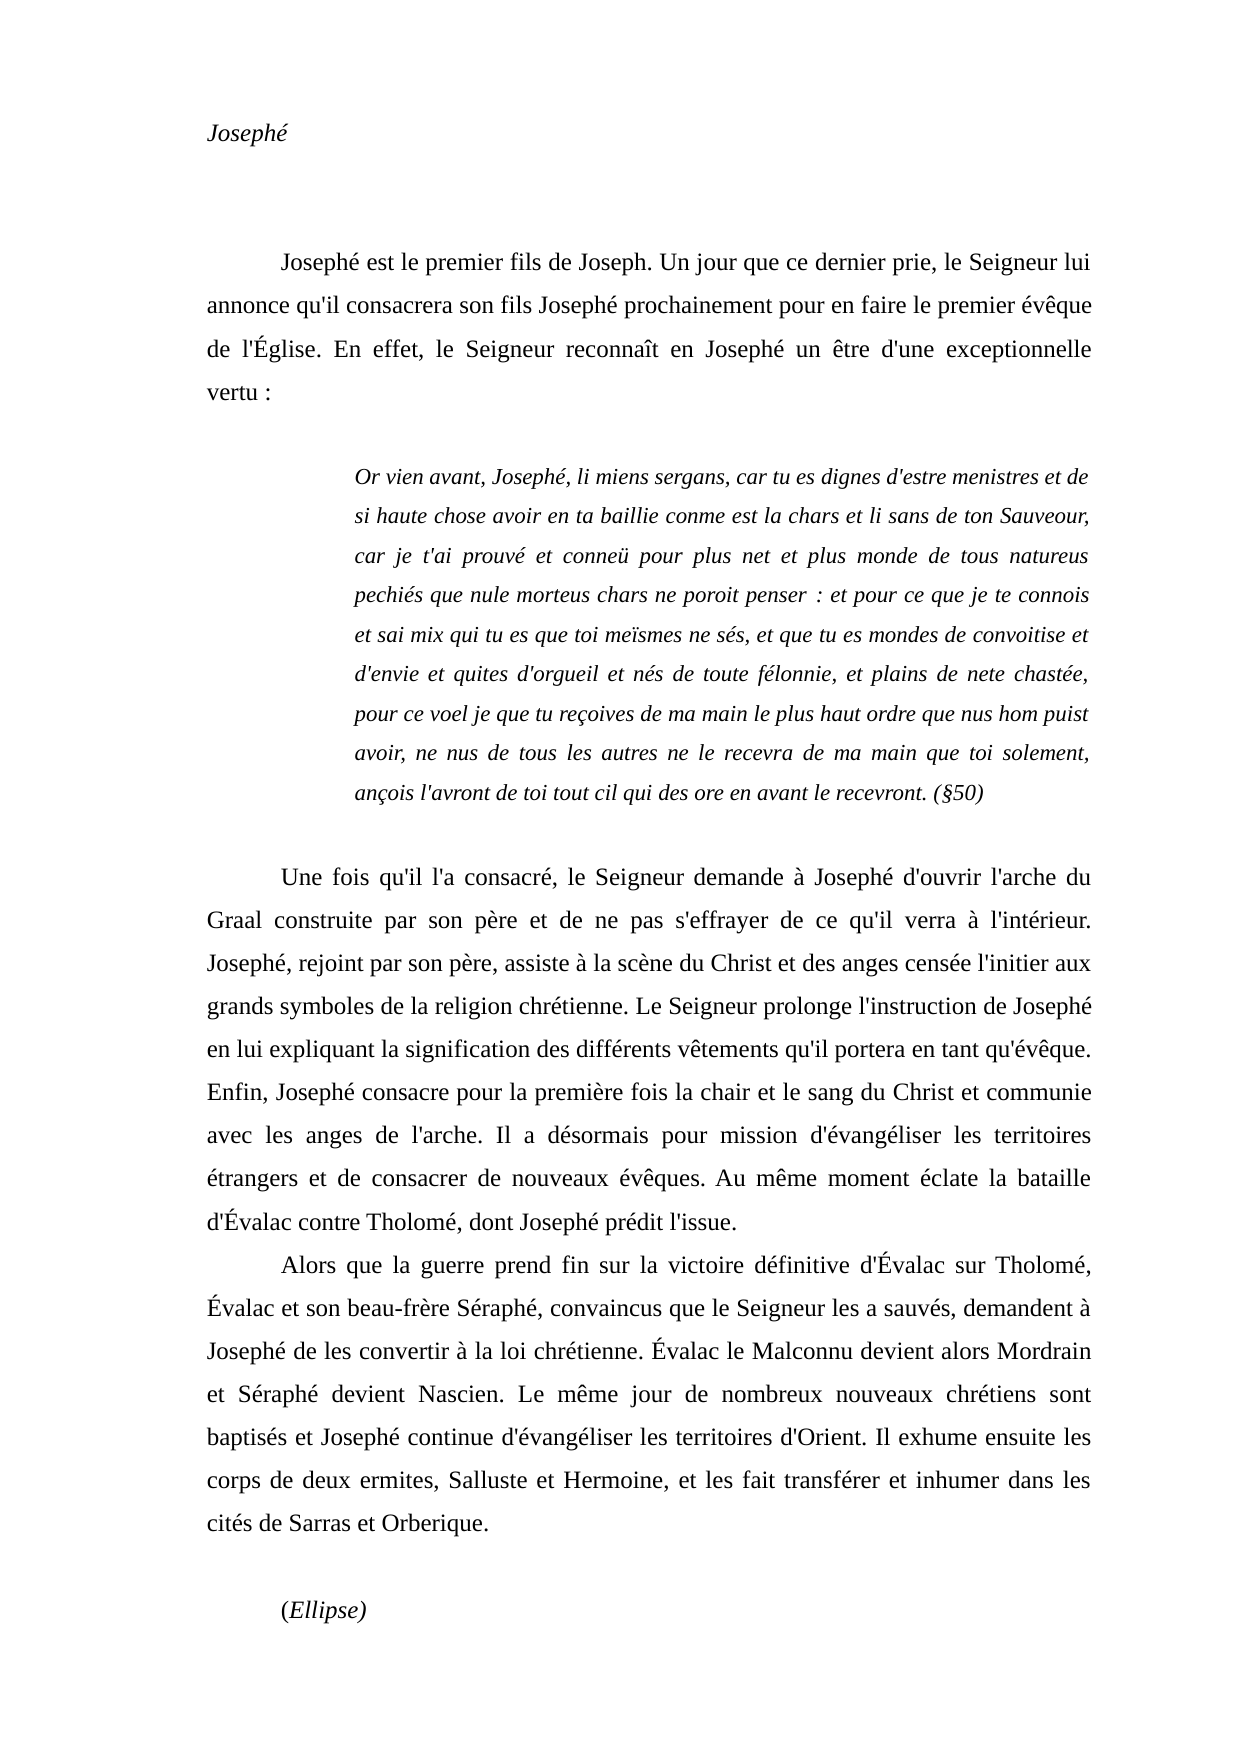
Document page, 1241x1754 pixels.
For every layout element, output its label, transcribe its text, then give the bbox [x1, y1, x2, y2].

text Josephé [207, 118, 1093, 147]
text Une fois qu'il l'a consacré, le Seigneur demande à Josephé d'ouvrir l'arche du Graal construite par son père et de ne pas s'effrayer de ce qu'il verra à l'intérieur. Josephé, rejoint par son père, assiste à la scène du Christ et des anges censée l'initier aux grands symboles de la religion chrétienne. Le Seigneur prolonge l'instruction de Josephé en lui expliquant la signification des différents vêtements qu'il portera en tant qu'évêque. Enfin, Josephé consacre pour la première fois la chair et le sang du Christ et communie avec les anges de l'arche. Il a désormais pour mission d'évangéliser les territoires étrangers et de consacrer de nouveaux évêques. Au même moment éclate la bataille d'Évalac contre Tholomé, dont Josephé prédit l'issue. [207, 862, 1093, 1235]
text Josephé est le premier fils de Joseph. Un jour que ce dernier prie, le Seigneur lui annonce qu'il consacrera son fils Josephé prochainement pour en faire le premier évêque de l'Église. En effet, le Seigneur reconnaît en Josephé un être d'une exceptionnelle vertu : [207, 247, 1093, 406]
text (Ellipse) [207, 1595, 1093, 1623]
text Or vien avant, Josephé, li miens sergans, car tu es dignes d'estre menistres et de si haute chose avoir en ta baillie conme est la chars et li sans de ton Sauveour, car je t'ai prouvé et conneü pour plus net et plus monde de tous natureus pechiés que nule morteus chars ne poroit penser : et pour ce que je te connois et sai mix qui tu es que toi meïsmes ne sés, et que tu es mondes de convoitise et d'envie et quites d'orgueil et nés de toute félonnie, et plains de nete chastée, pour ce voel je que tu reçoives de ma main le plus haut ordre que nus hom puist avoir, ne nus de tous les autres ne le recevra de ma main que toi solement, ançois l'avront de toi tout cil qui des ore en avant le recevront. (§50) [354, 463, 1093, 805]
text Alors que la guerre prend fin sur la victoire définitive d'Évalac sur Tholomé, Évalac et son beau-frère Séraphé, convaincus que le Seigneur les a sauvés, demandent à Josephé de les convertir à la loi chrétienne. Évalac le Malconnu devient alors Mordrain et Séraphé devient Nascien. Le même jour de nombreux nouveaux chrétiens sont baptisés et Josephé continue d'évangéliser les territoires d'Orient. Il exhume ensuite les corps de deux ermites, Salluste et Hermoine, et les fait transférer et inhumer dans les cités de Sarras et Orberique. [207, 1250, 1093, 1537]
